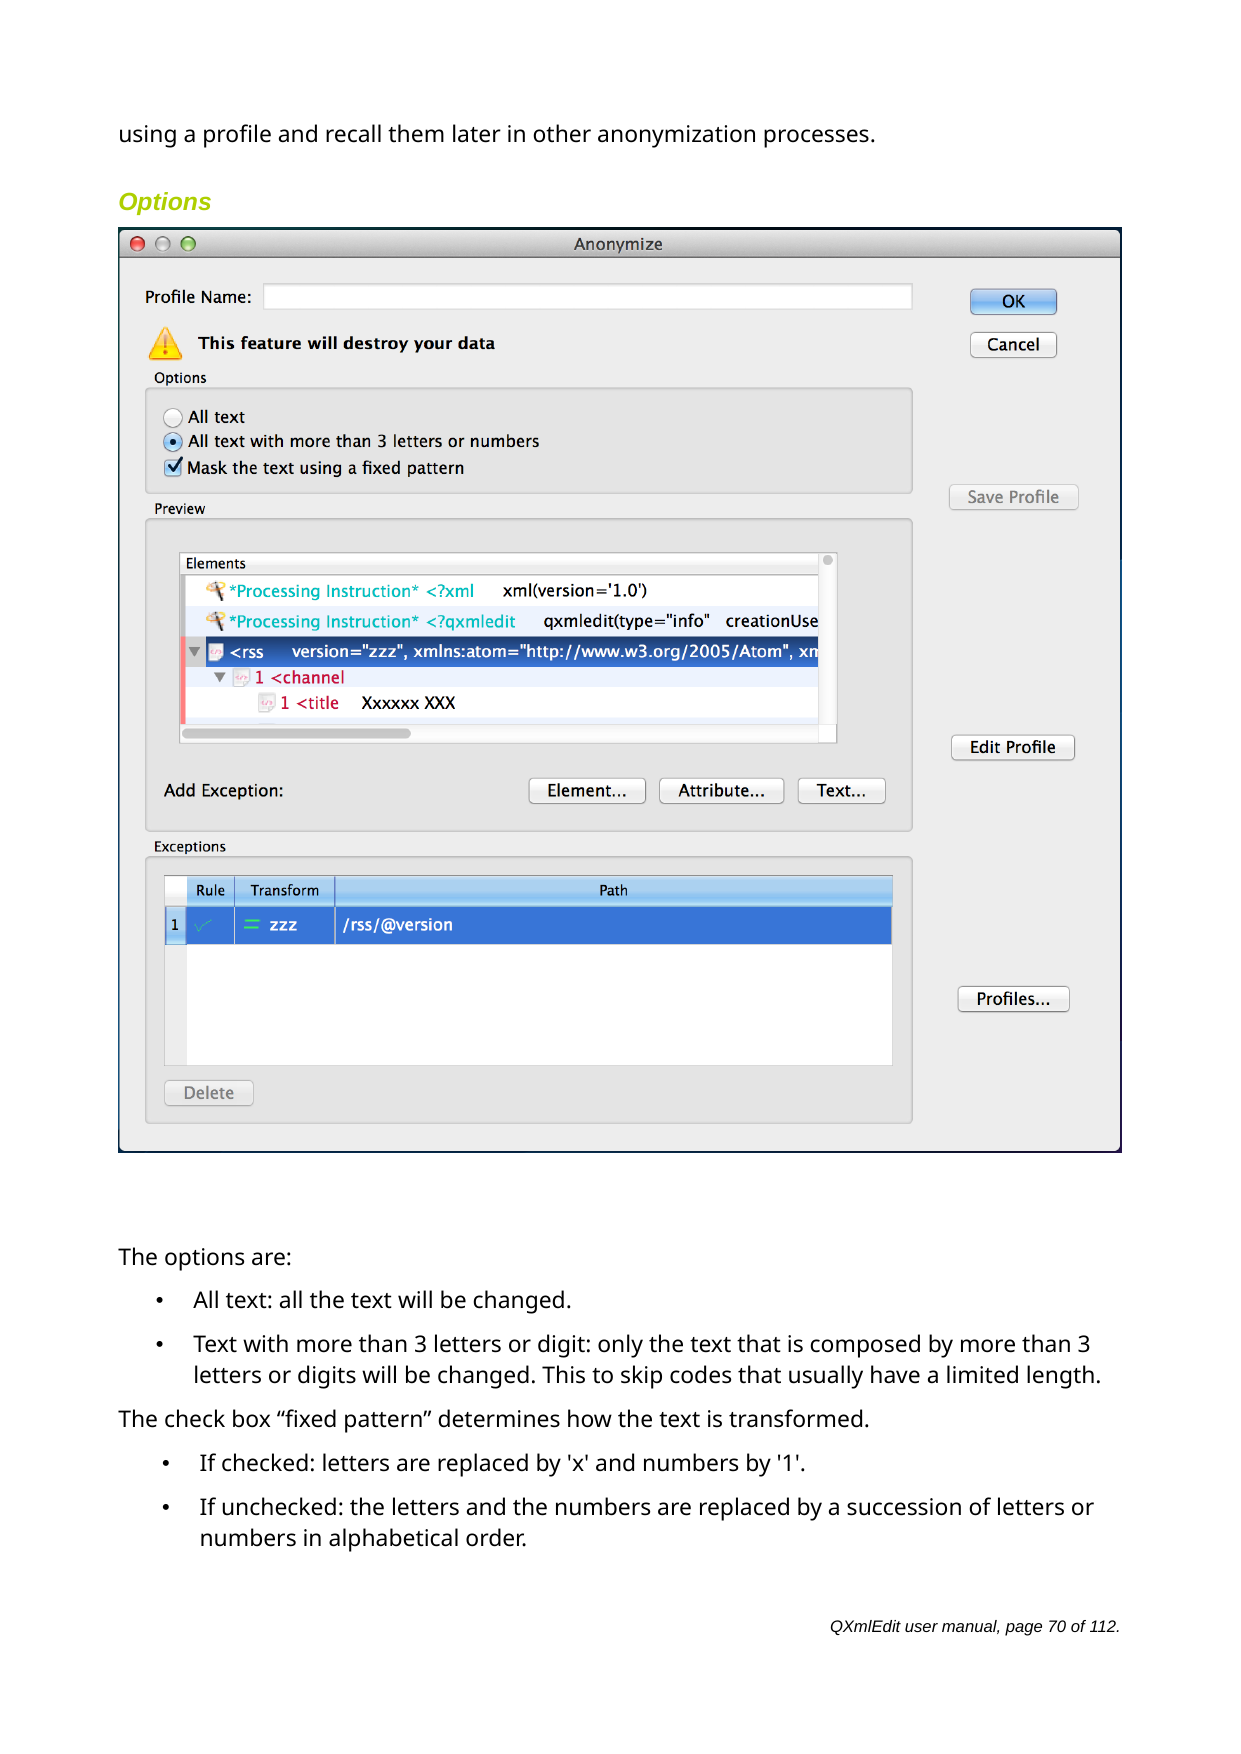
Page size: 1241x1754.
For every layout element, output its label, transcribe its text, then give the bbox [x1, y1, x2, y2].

list Text with more than 3 letters or digit: only the text that is composed by more than 3 letters or digits will be changed. This to skip codes that usually have a limited length. [156, 1328, 1122, 1391]
subtitle Options [118, 187, 1122, 215]
text The check box “fixed pattern” determines how the text is transformed. [118, 1403, 1122, 1434]
text using a profile and recall them later in other anonymization processes. [118, 118, 1122, 149]
text The options are: [118, 1241, 1122, 1272]
list If checked: letters are replaced by 'x' and numbers by '1'. [162, 1447, 1122, 1478]
list All text: all the text will be changed. [156, 1284, 1122, 1316]
list If unchecked: the letters and the numbers are replaced by a succession of letters or numbers in alphabetical order. [162, 1491, 1122, 1553]
picture [118, 227, 1122, 1153]
